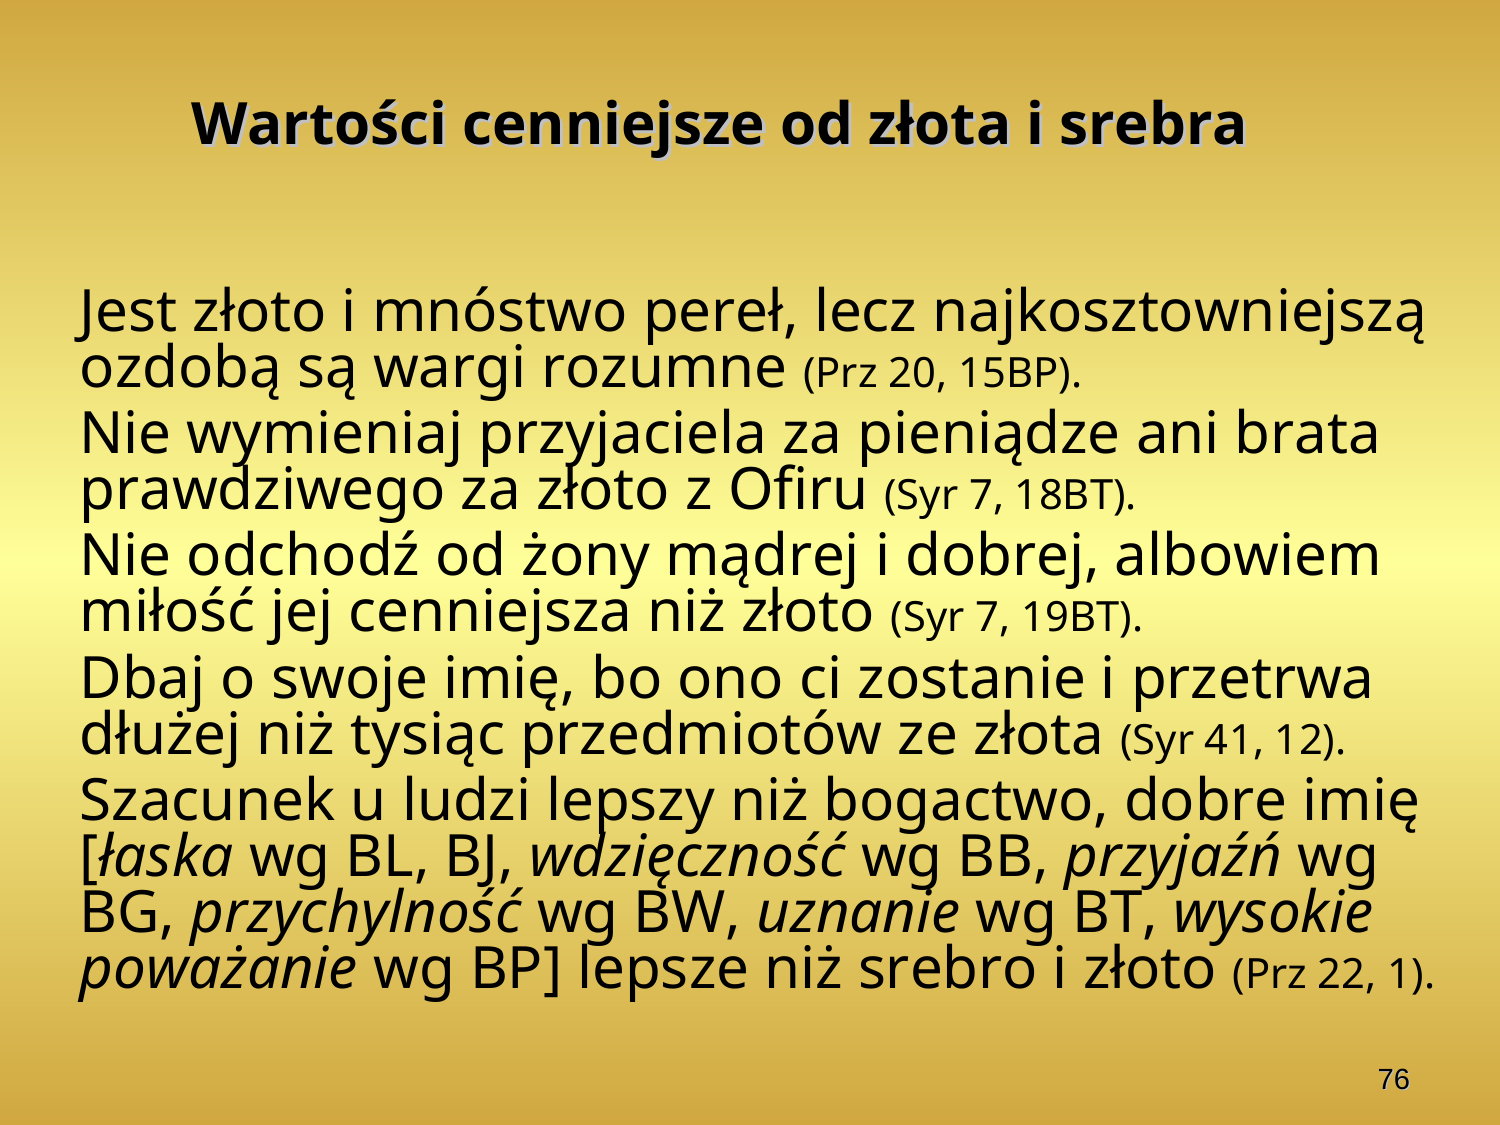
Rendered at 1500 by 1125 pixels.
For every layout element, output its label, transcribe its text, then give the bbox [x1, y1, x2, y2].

list Jest złoto i mnóstwo pereł, lecz najkosztowniejszą ozdobą są wargi rozumne (Prz 20, 15BP). Nie wymieniaj przyjaciela za pieniądze ani brata prawdziwego za złoto z Ofiru (Syr 7, 18BT). Nie odchodź od żony mądrej i dobrej, albowiem miłość jej cenniejsza niż złoto (Syr 7, 19BT). Dbaj o swoje imię, bo ono ci zostanie i przetrwa dłużej niż tysiąc przedmiotów ze złota (Syr 41, 12). Szacunek u ludzi lepszy niż bogactwo, dobre imię [łaska wg BL, BJ, wdzięczność wg BB, przyjaźń wg BG, przychylność wg BW, uznanie wg BT, wysokie poważanie wg BP] lepsze niż srebro i złoto (Prz 22, 1). [64, 278, 1463, 1071]
title Wartości cenniejsze od złota i srebra [64, 18, 1415, 197]
text_box [1074, 1071, 1426, 1103]
